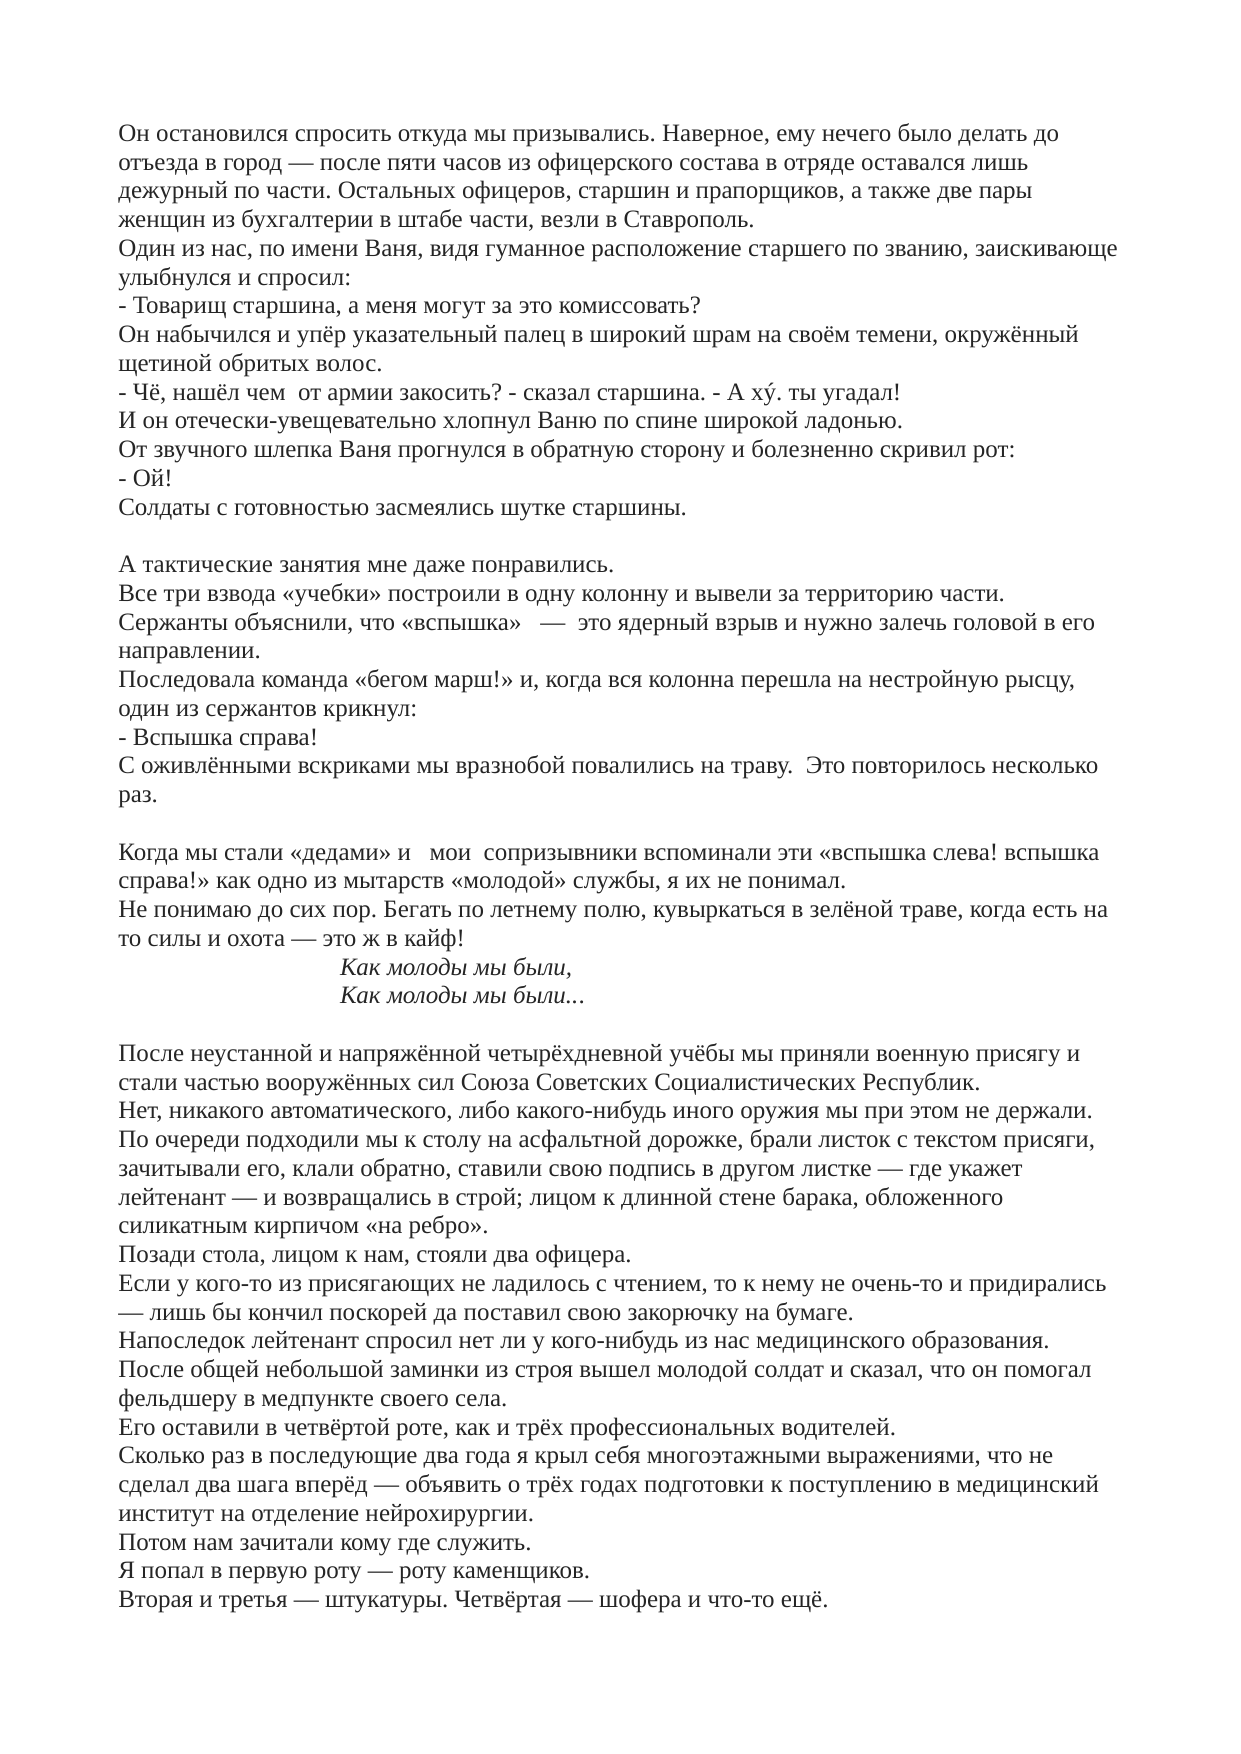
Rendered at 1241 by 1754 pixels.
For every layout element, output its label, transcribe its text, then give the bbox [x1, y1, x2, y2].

text Позади стола, лицом к нам, стояли два офицера. [118, 1239, 1122, 1268]
text А тактические занятия мне даже понравились. [118, 549, 1122, 578]
text Нет, никакого автоматического, либо какого-нибудь иного оружия мы при этом не держали. [118, 1096, 1122, 1124]
text Не понимаю до сих пор. Бегать по летнему полю, кувыркаться в зелёной траве, когда есть на то силы и охота — это ж в кайф! [118, 894, 1122, 952]
text Напоследок лейтенант спросил нет ли у кого-нибудь из нас медицинского образования. [118, 1326, 1122, 1354]
text - Ой! [118, 463, 1122, 492]
text Как молоды мы были... [118, 981, 1122, 1009]
text От звучного шлепка Ваня прогнулся в обратную сторону и болезненно скривил рот: [118, 434, 1122, 463]
text Он остановился спросить откуда мы призывались. Наверное, ему нечего было делать до отъезда в город — после пяти часов из офицерского состава в отряде оставался лишь дежурный по части. Остальных офицеров, старшин и прапорщиков, а также две пары женщин из бухгалтерии в штабе части, везли в Ставрополь. [118, 118, 1122, 233]
text Он набычился и упёр указательный палец в широкий шрам на своём темени, окружённый щетиной обритых волос. [118, 319, 1122, 377]
text Солдаты с готовностью засмеялись шутке старшины. [118, 492, 1122, 521]
text С оживлёнными вскриками мы вразнобой повалились на траву. Это повторилось несколько раз. [118, 751, 1122, 808]
text Последовала команда «бегом марш!» и, когда вся колонна перешла на нестройную рысцу, один из сержантов крикнул: [118, 664, 1122, 722]
text Его оставили в четвёртой роте, как и трёх профессиональных водителей. [118, 1412, 1122, 1441]
text - Товарищ старшина, а меня могут за это комиссовать? [118, 291, 1122, 319]
text Потом нам зачитали кому где служить. [118, 1527, 1122, 1556]
text После общей небольшой заминки из строя вышел молодой солдат и сказал, что он помогал фельдшеру в медпункте своего села. [118, 1354, 1122, 1412]
text Сержанты объяснили, что «вспышка» — это ядерный взрыв и нужно залечь головой в его направлении. [118, 607, 1122, 664]
text - Вспышка справа! [118, 722, 1122, 751]
text Один из нас, по имени Ваня, видя гуманное расположение старшего по званию, заискивающе улыбнулся и спросил: [118, 233, 1122, 291]
text Как молоды мы были, [118, 952, 1122, 981]
text Вторая и третья — штукатуры. Четвёртая — шофера и что-то ещё. [118, 1584, 1122, 1613]
text Если у кого-то из присягающих не ладилось с чтением, то к нему не очень-то и придирались — лишь бы кончил поскорей да поставил свою закорючку на бумаге. [118, 1268, 1122, 1326]
text Я попал в первую роту — роту каменщиков. [118, 1556, 1122, 1584]
text Все три взвода «учебки» построили в одну колонну и вывели за территорию части. [118, 578, 1122, 607]
text - Чё, нашёл чем от армии закосить? - сказал старшина. - А хý. ты угадал! [118, 377, 1122, 406]
text Когда мы стали «дедами» и мои сопризывники вспоминали эти «вспышка слева! вспышка справа!» как одно из мытарств «молодой» службы, я их не понимал. [118, 837, 1122, 894]
text По очереди подходили мы к столу на асфальтной дорожке, брали листок с текстом присяги, зачитывали его, клали обратно, ставили свою подпись в другом листке — где укажет лейтенант — и возвращались в строй; лицом к длинной стене барака, обложенного силикатным кирпичом «на ребро». [118, 1124, 1122, 1239]
text И он отечески-увещевательно хлопнул Ваню по спине широкой ладонью. [118, 406, 1122, 434]
text Сколько раз в последующие два года я крыл себя многоэтажными выражениями, что не сделал два шага вперёд — объявить о трёх годах подготовки к поступлению в медицинский институт на отделение нейрохирургии. [118, 1441, 1122, 1527]
text После неустанной и напряжённой четырёхдневной учёбы мы приняли военную присягу и стали частью вооружённых сил Союза Советских Социалистических Республик. [118, 1038, 1122, 1096]
